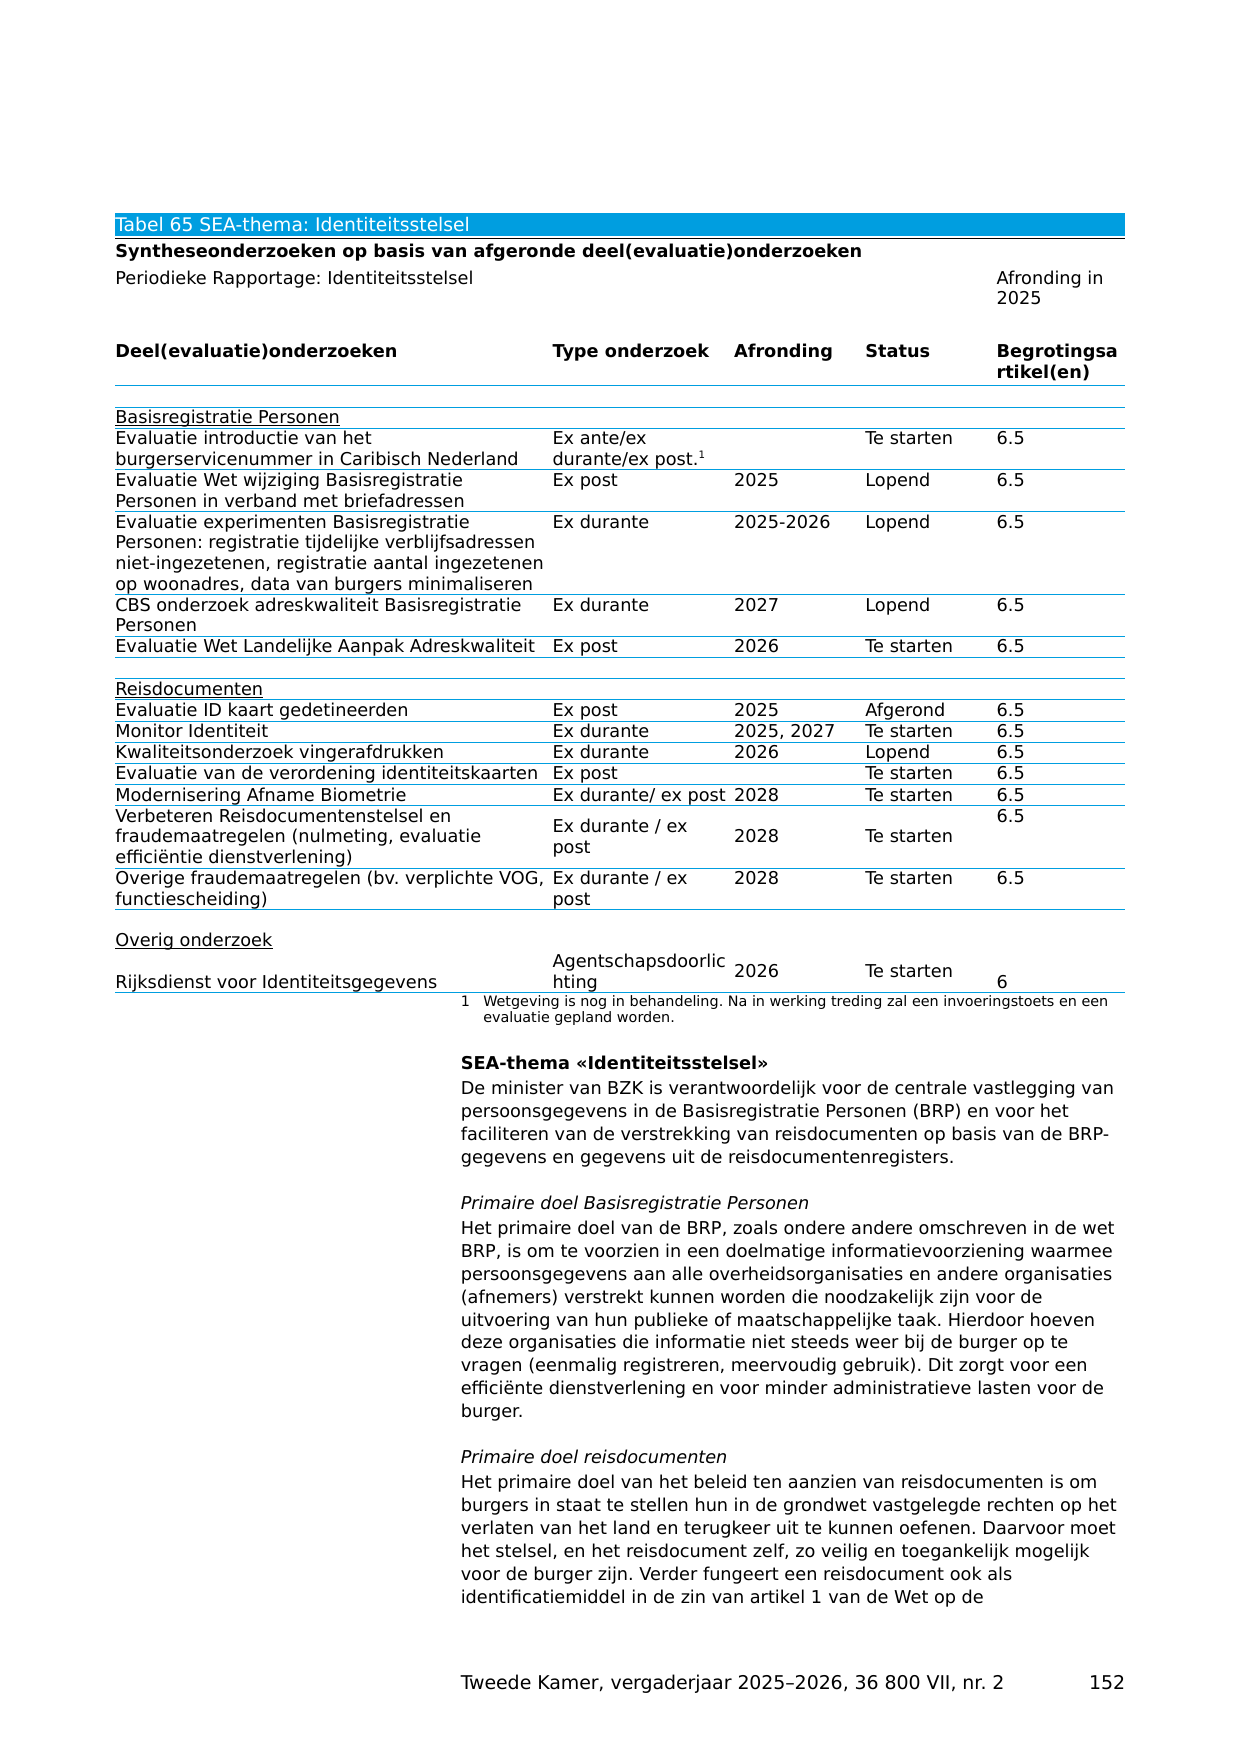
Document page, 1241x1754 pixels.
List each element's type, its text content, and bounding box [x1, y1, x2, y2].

table_cell Evaluatie ID kaart gedetineerden [115, 700, 549, 721]
table_cell [549, 386, 731, 406]
table_cell [731, 764, 862, 784]
table_cell Periodieke Rapportage: Identiteitsstelsel [115, 265, 993, 312]
table_cell [549, 312, 731, 338]
table_cell [115, 910, 549, 930]
table_cell 2028 [731, 806, 862, 867]
text De minister van BZK is verantwoordelijk voor de centrale vastlegging van persoonsgegevens in de Basisregistratie Personen (BRP) en voor het faciliteren van de verstrekking van reisdocumenten op basis van de BRP-gegevens en gegevens uit de reisdocumentenregisters. [461, 1076, 1125, 1168]
table_cell Basisregistratie Personen [115, 408, 1125, 428]
table_cell Evaluatie introductie van het burgerservicenummer in Caribisch Nederland [115, 429, 549, 469]
table_cell Ex durante [549, 743, 731, 763]
table_cell Te starten [862, 429, 993, 469]
table_cell [731, 386, 862, 406]
table_cell Ex post [549, 470, 731, 511]
table_cell 6.5 [994, 785, 1125, 805]
table_cell Evaluatie experimenten Basisregistratie Personen: registratie tijdelijke verblijfsadressen niet-ingezetenen, registratie aantal ingezetenen op woonadres, data van burgers minimaliseren [115, 512, 549, 594]
table_cell Te starten [862, 637, 993, 657]
table_cell Overige fraudemaatregelen (bv. verplichte VOG, functiescheiding) [115, 869, 549, 909]
table_cell 2025 [731, 470, 862, 511]
table_cell 6.5 [994, 722, 1125, 742]
table_cell Te starten [862, 785, 993, 805]
table_cell [994, 910, 1125, 930]
table_cell Monitor Identiteit [115, 722, 549, 742]
text Het primaire doel van het beleid ten aanzien van reisdocumenten is om burgers in staat te stellen hun in de grondwet vastgelegde rechten op het verlaten van het land en terugkeer uit te kunnen oefenen. Daarvoor moet het stelsel, en het reisdocument zelf, zo veilig en toegankelijk mogelijk voor de burger zijn. Verder fungeert een reisdocument ook als identificatiemiddel in de zin van artikel 1 van de Wet op de [461, 1470, 1125, 1608]
table_cell [862, 910, 993, 930]
table_cell 6.5 [994, 869, 1125, 909]
table_cell Ex post [549, 764, 731, 784]
table_cell 2025, 2027 [731, 722, 862, 742]
table_cell [731, 910, 862, 930]
table_cell 6.5 [994, 637, 1125, 657]
table_cell Evaluatie Wet Landelijke Aanpak Adreskwaliteit [115, 637, 549, 657]
table_cell Ex ante/ex durante/ex post.1 [549, 429, 731, 469]
text SEA-thema «Identiteitsstelsel» [461, 1051, 1125, 1074]
table_cell CBS onderzoek adreskwaliteit Basisregistratie Personen [115, 595, 549, 636]
list Wetgeving is nog in behandeling. Na in werking treding zal een invoeringstoets en een evaluatie gepland worden. [461, 993, 1125, 1026]
table_cell 6.5 [994, 429, 1125, 469]
table_cell Rijksdienst voor Identiteitsgegevens [115, 951, 549, 992]
table_cell [731, 658, 862, 678]
table_cell 2026 [731, 951, 862, 992]
table_cell Ex post [549, 700, 731, 721]
table_cell Afronding in 2025 [994, 265, 1125, 312]
table_cell 6.5 [994, 512, 1125, 594]
table_cell Ex post [549, 637, 731, 657]
table_cell Modernisering Afname Biometrie [115, 785, 549, 805]
table_cell 2025-2026 [731, 512, 862, 594]
table_cell Te starten [862, 869, 993, 909]
table_cell Ex durante [549, 722, 731, 742]
table_cell Evaluatie van de verordening identiteitskaarten [115, 764, 549, 784]
table_cell 2028 [731, 869, 862, 909]
table_cell Lopend [862, 595, 993, 636]
table_cell [549, 910, 731, 930]
table_cell Lopend [862, 743, 993, 763]
table_cell 2025 [731, 700, 862, 721]
table_cell [994, 386, 1125, 406]
table_cell [994, 312, 1125, 338]
table_cell [115, 658, 549, 678]
table_cell Reisdocumenten [115, 679, 1125, 699]
table_cell Type onderzoek [549, 338, 731, 385]
table_cell Te starten [862, 764, 993, 784]
table_cell Deel(evaluatie)onderzoeken [115, 338, 549, 385]
table_cell Ex durante/ ex post [549, 785, 731, 805]
table_cell Kwaliteitsonderzoek vingerafdrukken [115, 743, 549, 763]
table_cell 6.5 [994, 743, 1125, 763]
table_cell Ex durante / ex post [549, 869, 731, 909]
table_cell [115, 386, 549, 406]
table_cell Begrotingsartikel(en) [994, 338, 1125, 385]
table_cell [115, 312, 549, 338]
table_cell [862, 312, 993, 338]
table_cell [731, 312, 862, 338]
table_cell 2028 [731, 785, 862, 805]
table_cell Ex durante [549, 595, 731, 636]
table_cell 6.5 [994, 700, 1125, 721]
table_cell [862, 930, 993, 951]
table_cell 6.5 [994, 595, 1125, 636]
table_cell Agentschapsdoorlichting [549, 951, 731, 992]
text Primaire doel Basisregistratie Personen [461, 1191, 1125, 1214]
table_cell [994, 930, 1125, 951]
table_cell Afgerond [862, 700, 993, 721]
table_cell 6.5 [994, 764, 1125, 784]
table_cell [862, 386, 993, 406]
table_cell [549, 930, 731, 951]
table_cell Te starten [862, 951, 993, 992]
table_cell Overig onderzoek [115, 930, 549, 951]
table_cell [731, 930, 862, 951]
table_cell Lopend [862, 512, 993, 594]
text Het primaire doel van de BRP, zoals ondere andere omschreven in de wet BRP, is om te voorzien in een doelmatige informatievoorziening waarmee persoonsgegevens aan alle overheidsorganisaties en andere organisaties (afnemers) verstrekt kunnen worden die noodzakelijk zijn voor de uitvoering van hun publieke of maatschappelijke taak. Hierdoor hoeven deze organisaties die informatie niet steeds weer bij de burger op te vragen (eenmalig registreren, meervoudig gebruik). Dit zorgt voor een efficiënte dienstverlening en voor minder administratieve lasten voor de burger. [461, 1216, 1125, 1422]
table_cell [994, 658, 1125, 678]
table_cell Te starten [862, 722, 993, 742]
table_cell Ex durante [549, 512, 731, 594]
table_cell [549, 658, 731, 678]
table_cell 2027 [731, 595, 862, 636]
table_cell Te starten [862, 806, 993, 867]
table_cell Syntheseonderzoeken op basis van afgeronde deel(evaluatie)onderzoeken [115, 239, 1125, 265]
text Primaire doel reisdocumenten [461, 1445, 1125, 1468]
table_cell Ex durante / ex post [549, 806, 731, 867]
table_cell 6.5 [994, 806, 1125, 867]
table_cell [731, 429, 862, 469]
table_cell [862, 658, 993, 678]
table_cell 2026 [731, 743, 862, 763]
table_cell 6.5 [994, 470, 1125, 511]
table_cell Afronding [731, 338, 862, 385]
table_cell 2026 [731, 637, 862, 657]
table_cell Evaluatie Wet wijziging Basisregistratie Personen in verband met briefadressen [115, 470, 549, 511]
table_cell Lopend [862, 470, 993, 511]
table_cell Verbeteren Reisdocumentenstelsel en fraudemaatregelen (nulmeting, evaluatie efficiëntie dienstverlening) [115, 806, 549, 867]
table_cell 6 [994, 951, 1125, 992]
table_cell Status [862, 338, 993, 385]
